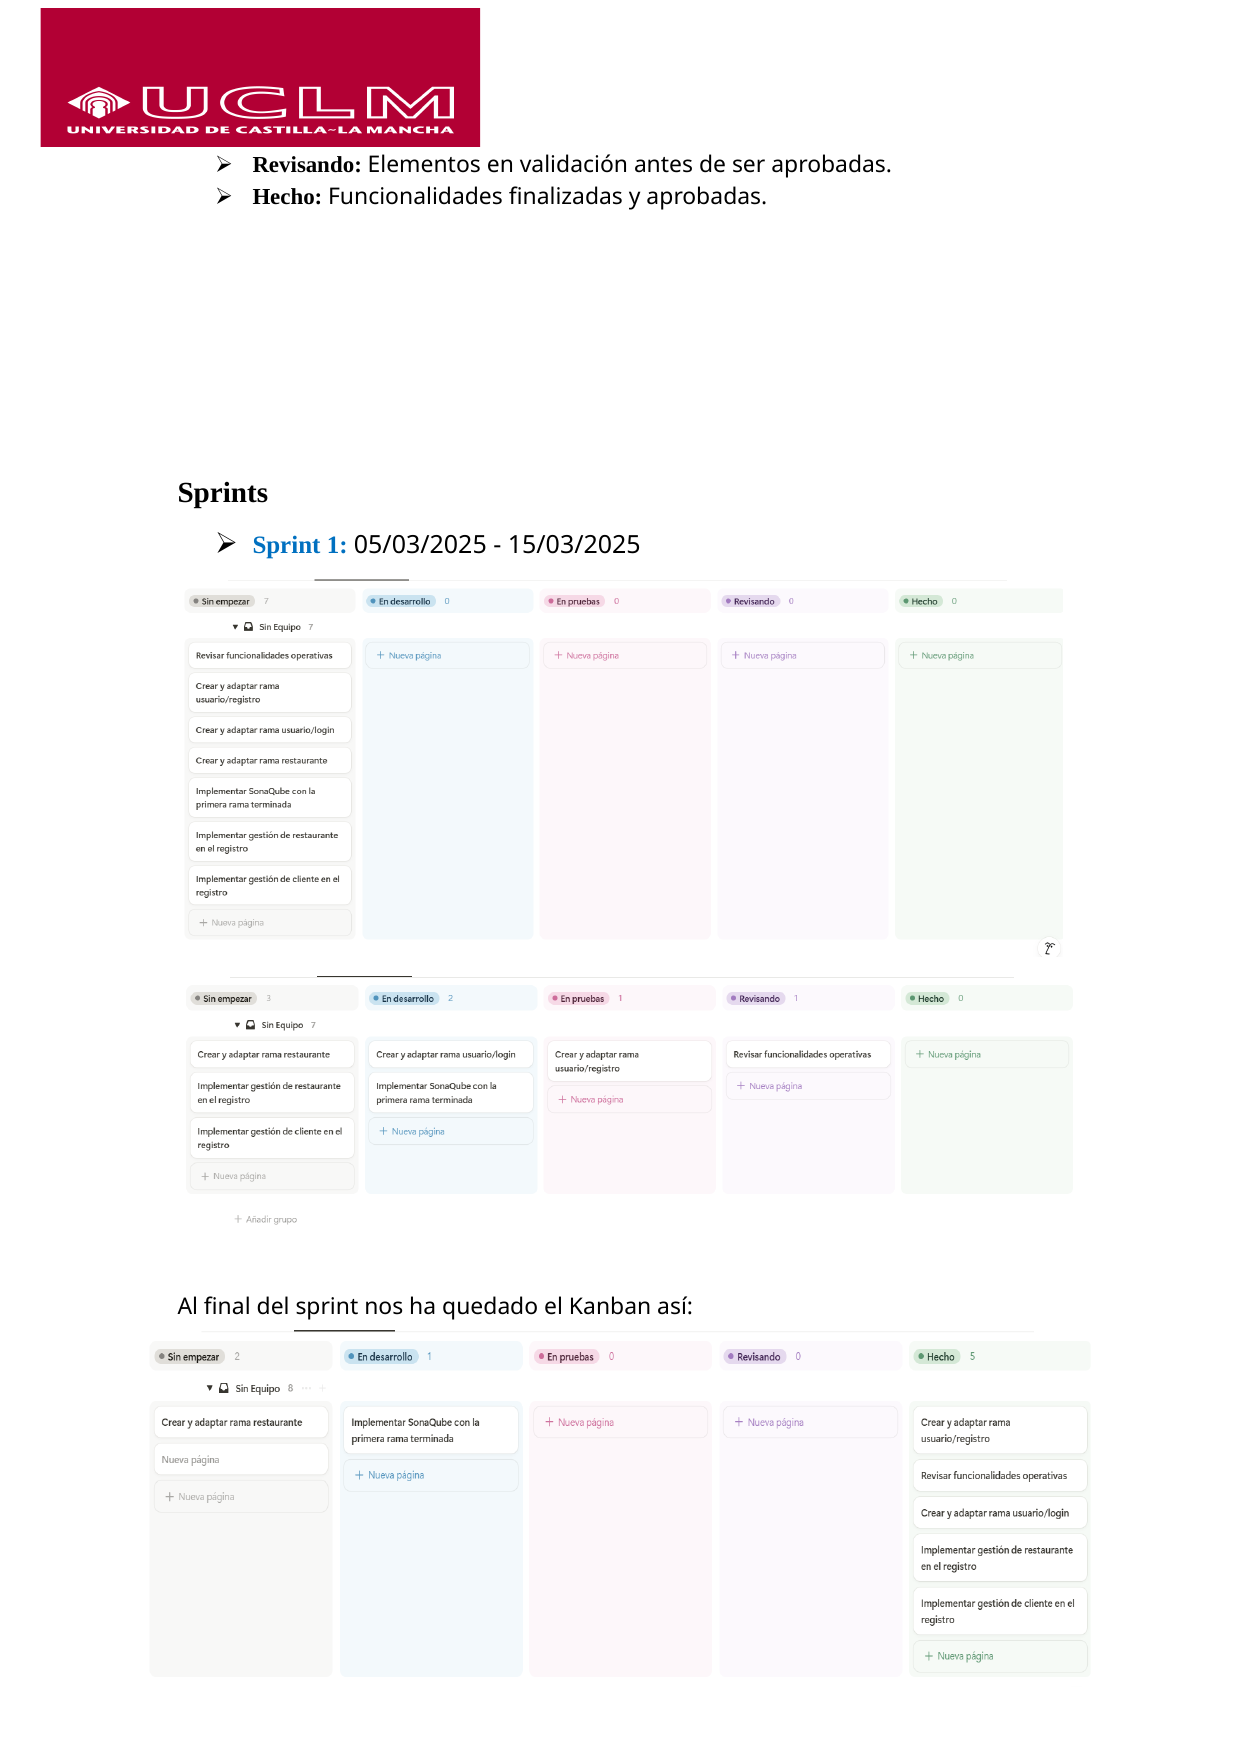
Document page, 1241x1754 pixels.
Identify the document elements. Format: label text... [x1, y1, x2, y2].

list Hecho: Funcionalidades finalizadas y aprobadas. [215, 180, 1063, 211]
list Sprint 1: 05/03/2025 - 15/03/2025 [215, 527, 1063, 561]
list Revisando: Elementos en validación antes de ser aprobadas. [215, 148, 1063, 179]
text Sprints [177, 475, 1063, 509]
text Al final del sprint nos ha quedado el Kanban así: [177, 1290, 1063, 1321]
